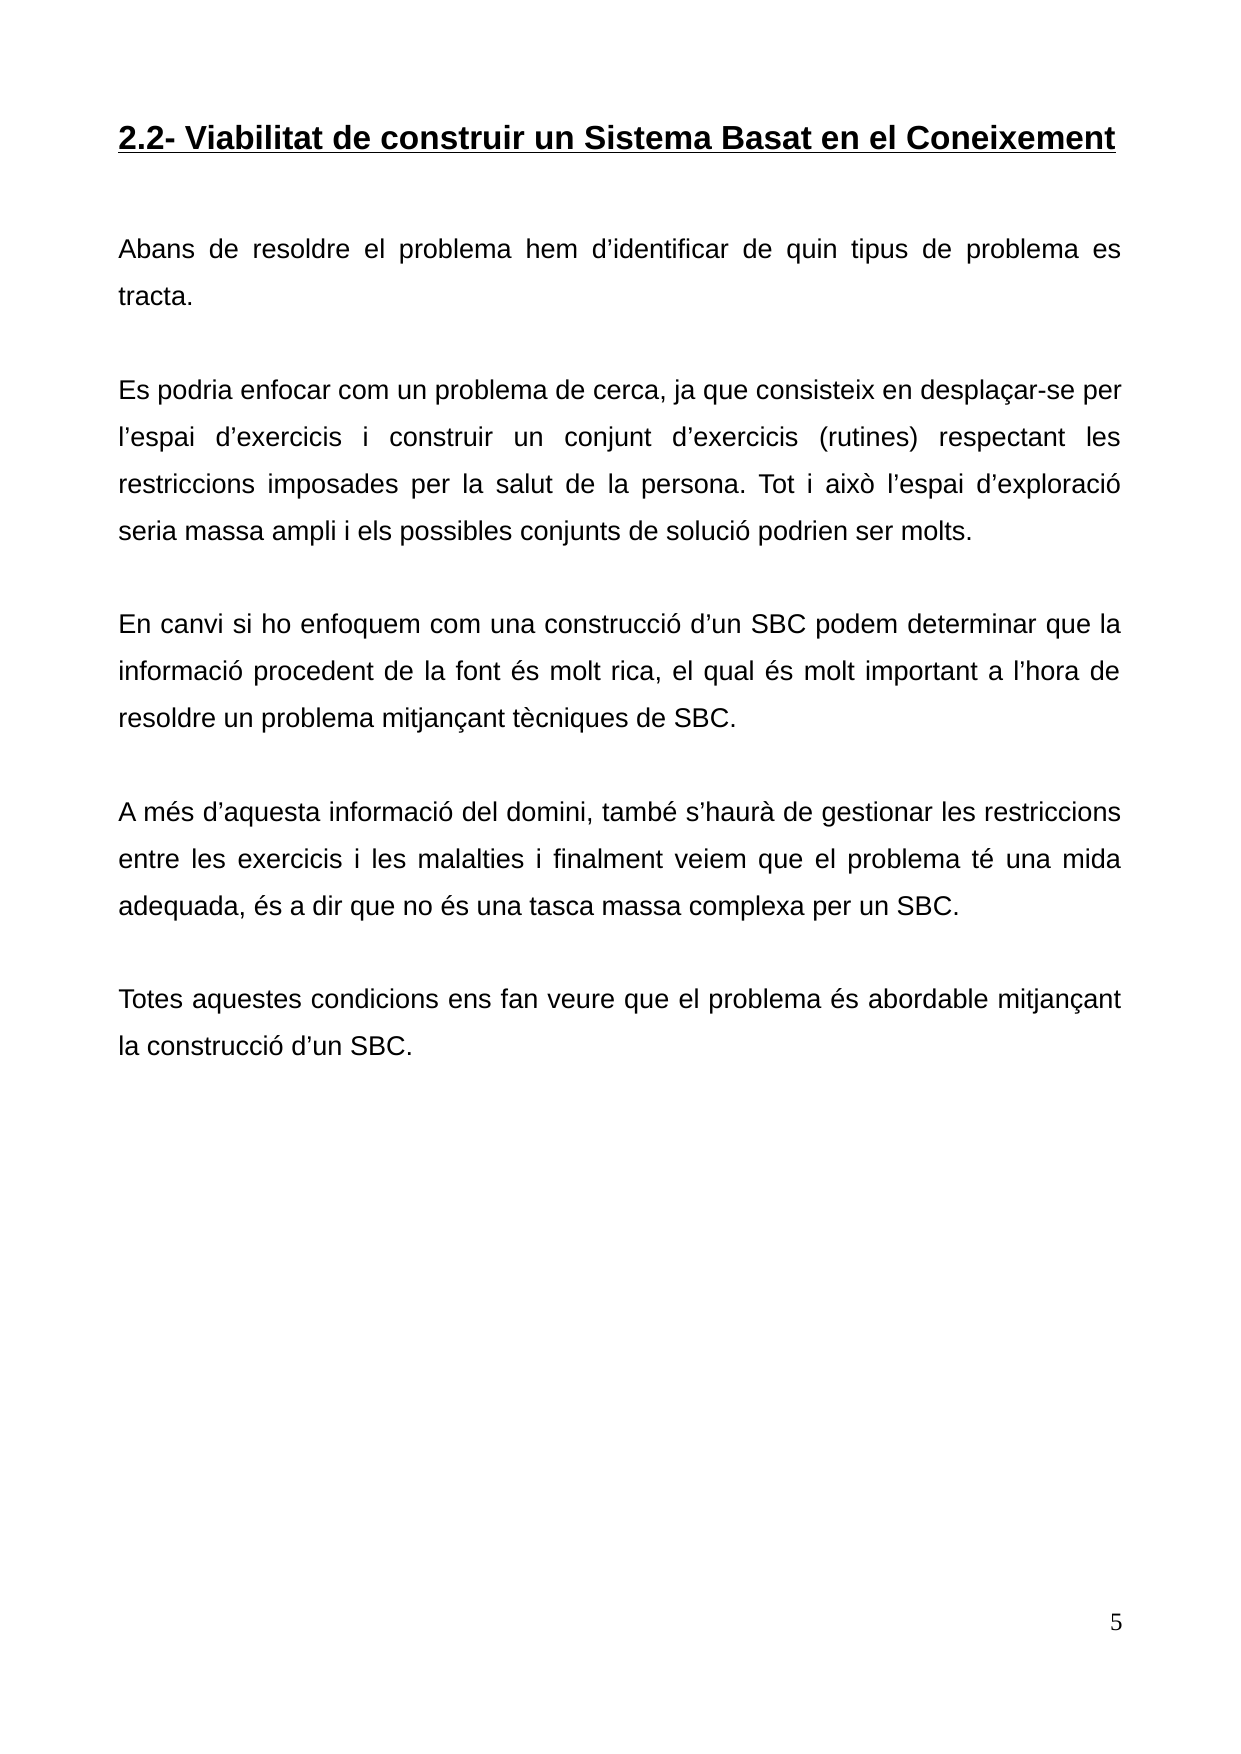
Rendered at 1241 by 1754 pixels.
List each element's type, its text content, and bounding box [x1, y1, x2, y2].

text En canvi si ho enfoquem com una construcció d’un SBC podem determinar que la informació procedent de la font és molt rica, el qual és molt important a l’hora de resoldre un problema mitjançant tècniques de SBC. [118, 608, 1122, 733]
text Totes aquestes condicions ens fan veure que el problema és abordable mitjançant la construcció d’un SBC. [118, 983, 1122, 1061]
text Es podria enfocar com un problema de cerca, ja que consisteix en desplaçar-se per l’espai d’exercicis i construir un conjunt d’exercicis (rutines) respectant les restriccions imposades per la salut de la persona. Tot i això l’espai d’exploració seria massa ampli i els possibles conjunts de solució podrien ser molts. [118, 374, 1122, 546]
text A més d’aquesta informació del domini, també s’haurà de gestionar les restriccions entre les exercicis i les malalties i finalment veiem que el problema té una mida adequada, és a dir que no és una tasca massa complexa per un SBC. [118, 796, 1122, 921]
text 2.2- Viabilitat de construir un Sistema Basat en el Coneixement [118, 118, 1122, 157]
text Abans de resoldre el problema hem d’identificar de quin tipus de problema es tracta. [118, 233, 1122, 311]
